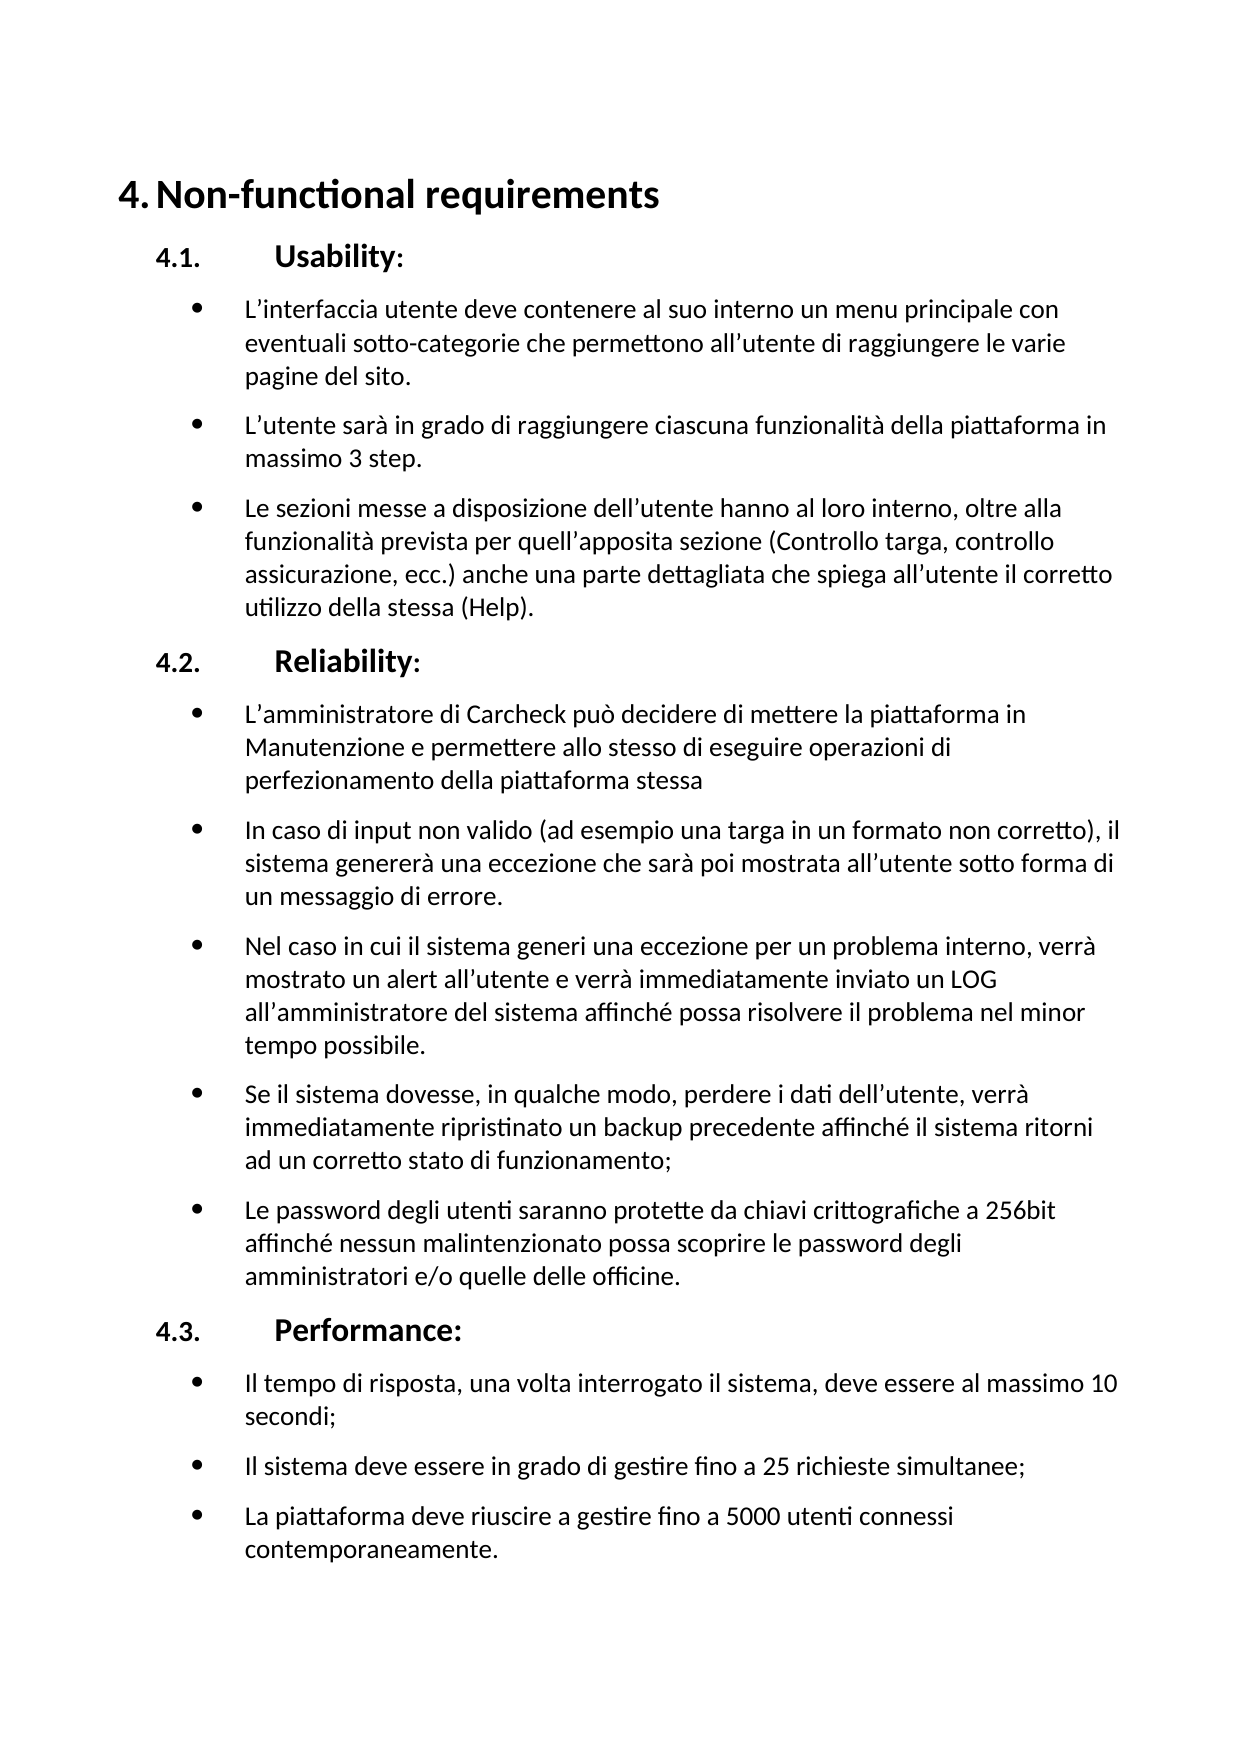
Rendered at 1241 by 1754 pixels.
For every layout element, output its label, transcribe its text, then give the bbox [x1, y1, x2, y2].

list L’interfaccia utente deve contenere al suo interno un menu principale con eventuali sotto-categorie che permettono all’utente di raggiungere le varie pagine del sito. [192, 293, 1122, 392]
list Le password degli utenti saranno protette da chiavi crittografiche a 256bit affinché nessun malintenzionato possa scoprire le password degli amministratori e/o quelle delle officine. [192, 1193, 1122, 1292]
list L’amministratore di Carcheck può decidere di mettere la piattaforma in Manutenzione e permettere allo stesso di eseguire operazioni di perfezionamento della piattaforma stessa [192, 697, 1122, 796]
list Se il sistema dovesse, in qualche modo, perdere i dati dell’utente, verrà immediatamente ripristinato un backup precedente affinché il sistema ritorni ad un corretto stato di funzionamento; [192, 1077, 1122, 1177]
list Non-functional requirements [118, 168, 1122, 219]
list Performance: [156, 1309, 1122, 1350]
list Reliability: [156, 640, 1122, 681]
list Il tempo di risposta, una volta interrogato il sistema, deve essere al massimo 10 secondi; [192, 1366, 1122, 1432]
list Usability: [156, 235, 1122, 276]
list In caso di input non valido (ad esempio una targa in un formato non corretto), il sistema genererà una eccezione che sarà poi mostrata all’utente sotto forma di un messaggio di errore. [192, 813, 1122, 912]
list Nel caso in cui il sistema generi una eccezione per un problema interno, verrà mostrato un alert all’utente e verrà immediatamente inviato un LOG all’amministratore del sistema affinché possa risolvere il problema nel minor tempo possibile. [192, 929, 1122, 1061]
list L’utente sarà in grado di raggiungere ciascuna funzionalità della piattaforma in massimo 3 step. [192, 408, 1122, 474]
list La piattaforma deve riuscire a gestire fino a 5000 utenti connessi contemporaneamente. [192, 1499, 1122, 1565]
list Le sezioni messe a disposizione dell’utente hanno al loro interno, oltre alla funzionalità prevista per quell’apposita sezione (Controllo targa, controllo assicurazione, ecc.) anche una parte dettagliata che spiega all’utente il corretto utilizzo della stessa (Help). [192, 491, 1122, 623]
list Il sistema deve essere in grado di gestire fino a 25 richieste simultanee; [192, 1449, 1122, 1482]
